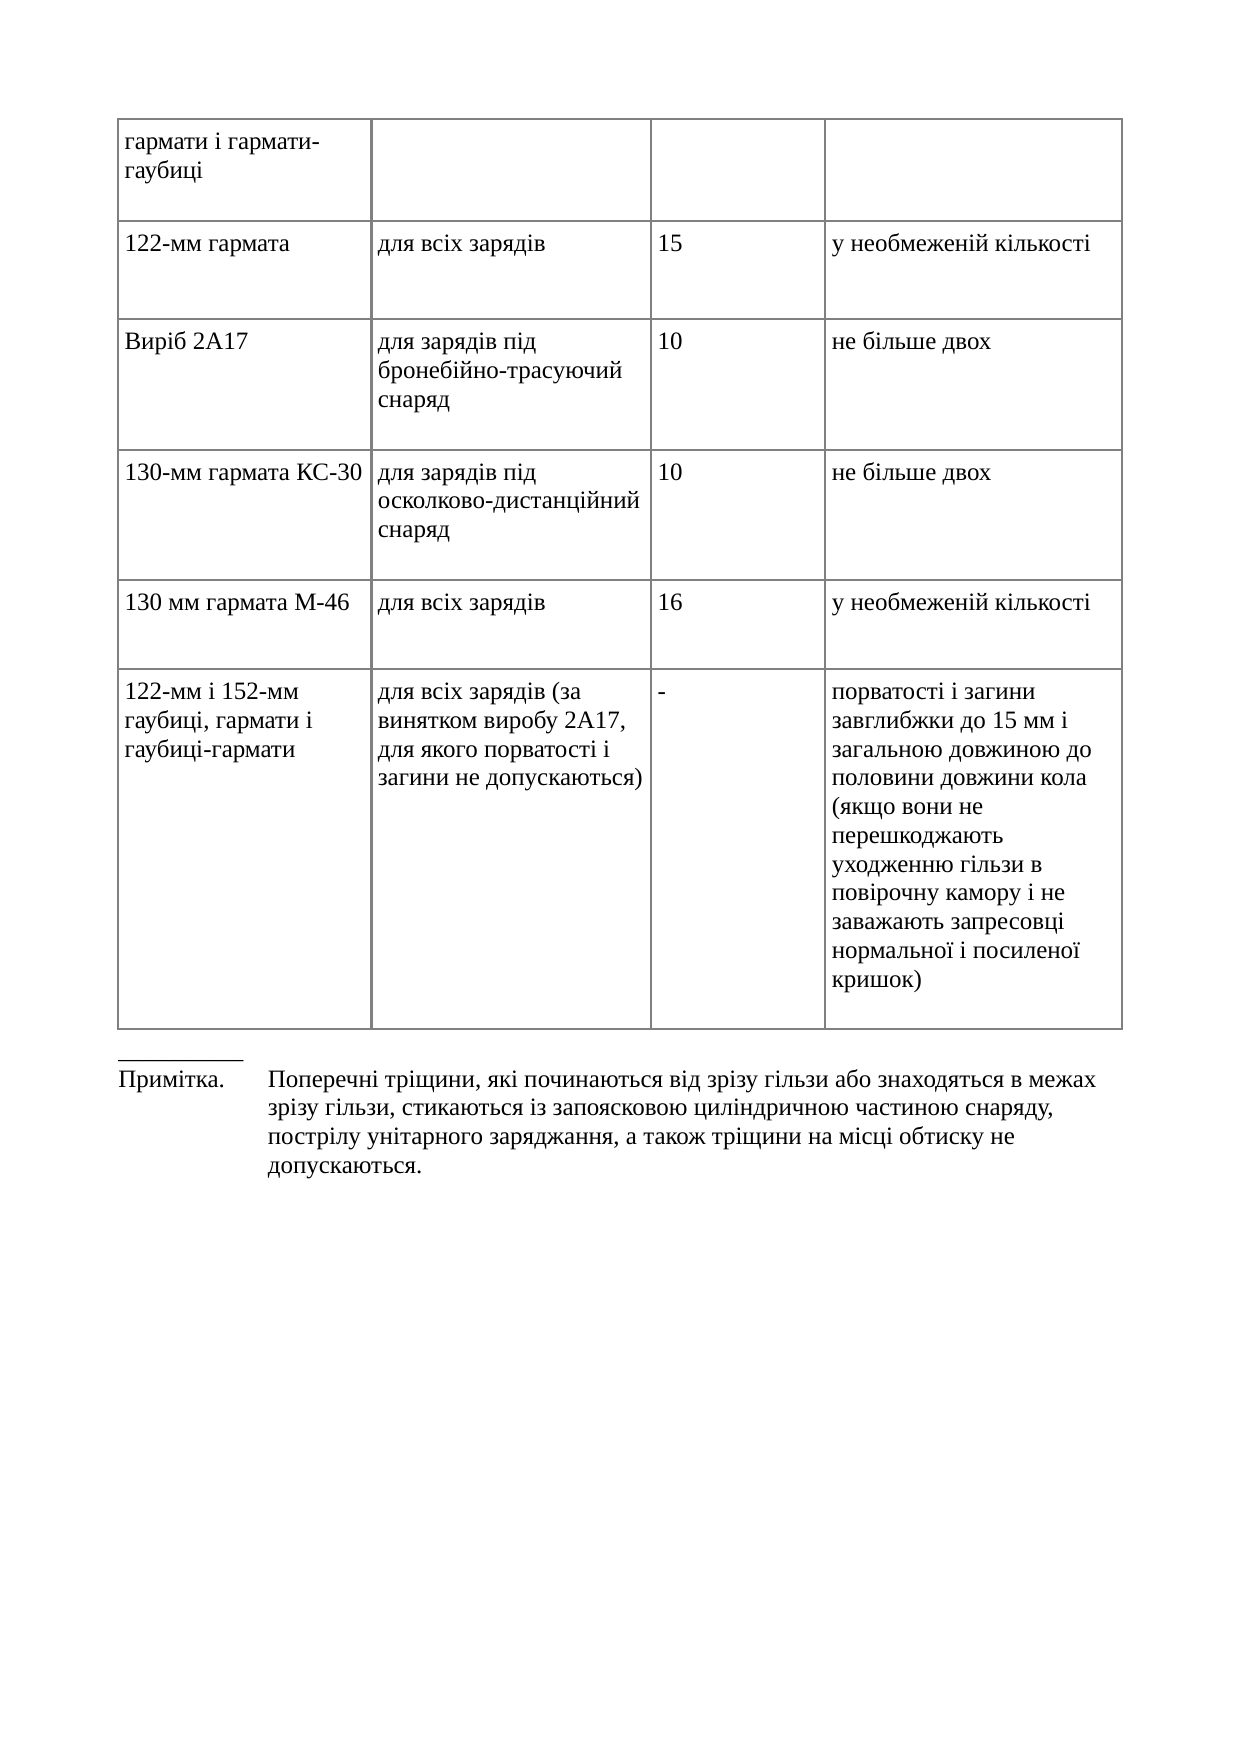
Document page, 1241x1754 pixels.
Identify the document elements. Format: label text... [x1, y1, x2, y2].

table_cell 122-мм і 152-мм гаубиці, гармати і гаубиці-гармати [119, 670, 370, 1028]
table_cell [826, 120, 1121, 220]
table_cell для зарядів під осколково-дистанційний снаряд [373, 451, 650, 579]
table_cell для всіх зарядів [373, 222, 650, 318]
table_cell порватості і загини завглибжки до 15 мм і загальною довжиною до половини довжини кола (якщо вони не перешкоджають уходженню гільзи в повірочну камору і не заважають запресовці нормальної і посиленої кришок) [826, 670, 1121, 1028]
table_cell - [652, 670, 824, 1028]
table_header __________ Примітка. [118, 1035, 268, 1208]
table_cell Виріб 2А17 [119, 320, 370, 448]
table_cell [652, 120, 824, 220]
table_cell для всіх зарядів (за винятком виробу 2А17, для якого порватості і загини не допускаються) [373, 670, 650, 1028]
table_cell у необмеженій кількості [826, 222, 1121, 318]
table_cell 15 [652, 222, 824, 318]
table_cell 16 [652, 581, 824, 668]
table_cell не більше двох [826, 451, 1121, 579]
table_cell 10 [652, 320, 824, 448]
table_cell 130-мм гармата КС-30 [119, 451, 370, 579]
table_cell у необмеженій кількості [826, 581, 1121, 668]
table_cell 122-мм гармата [119, 222, 370, 318]
table_cell для всіх зарядів [373, 581, 650, 668]
table_cell 10 [652, 451, 824, 579]
table_cell 130 мм гармата М-46 [119, 581, 370, 668]
table_header Поперечні тріщини, які починаються від зрізу гільзи або знаходяться в межах зрізу гільзи, стикаються із запоясковою циліндричною частиною снаряду, пострілу унітарного заряджання, а також тріщини на місці обтиску не допускаються. [268, 1035, 1122, 1208]
table_cell не більше двох [826, 320, 1121, 448]
table_cell гармати і гармати-гаубиці [119, 120, 370, 220]
table_cell для зарядів під бронебійно-трасуючий снаряд [373, 320, 650, 448]
table_cell [373, 120, 650, 220]
